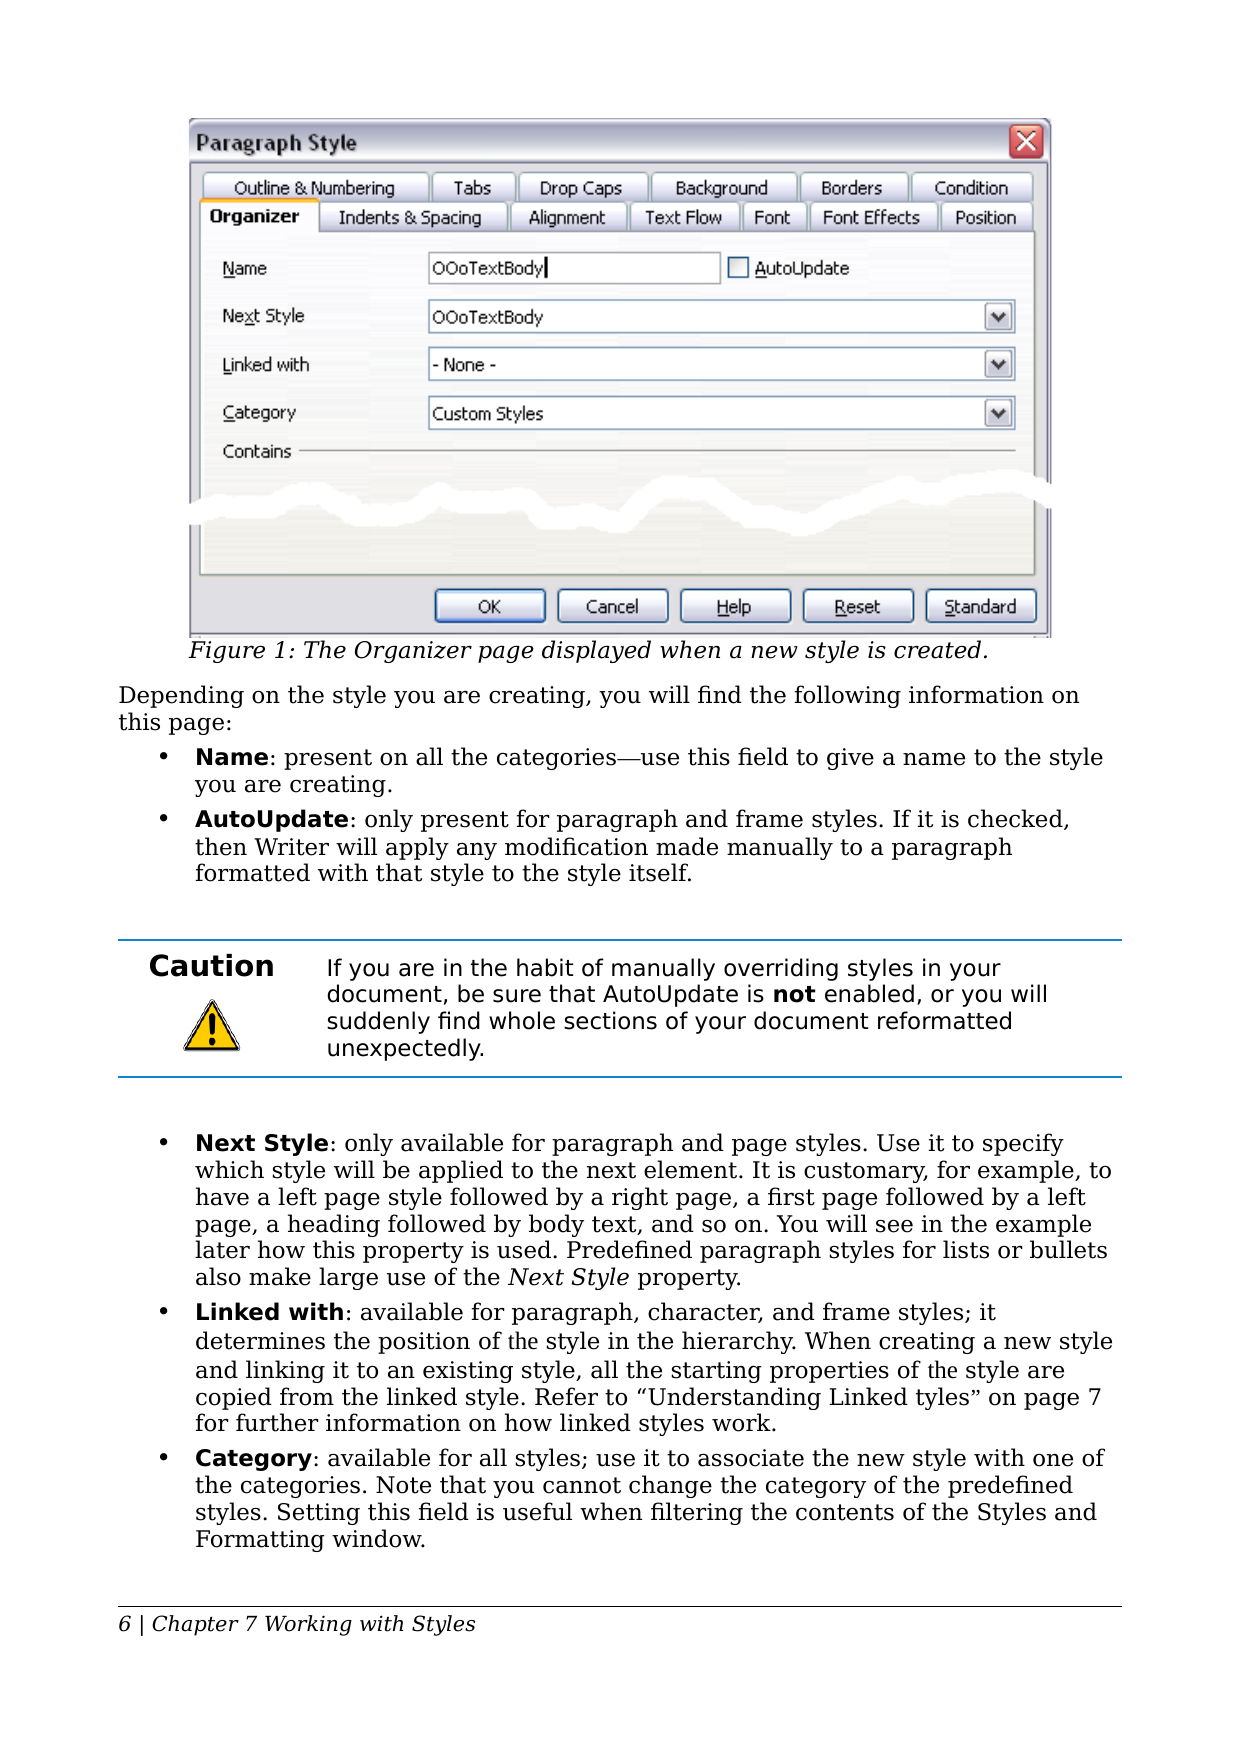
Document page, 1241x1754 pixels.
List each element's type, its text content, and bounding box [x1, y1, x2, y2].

picture [188, 118, 1052, 638]
list Linked with: available for paragraph, character, and frame styles; it determines the position of the style in the hierarchy. When creating a new style and linking it to an existing style, all the starting properties of the style are copied from the linked style. Refer to “Understanding lLinked styles” on page 7 for further information on how linked styles work. [156, 1297, 1122, 1437]
table_header If you are in the habit of manually overriding styles in your document, be sure that AutoUpdate is not enabled, or you will suddenly find whole sections of your document reformatted unexpectedly. [305, 941, 1122, 1076]
text Figure 1: The Organizer page displayed when a new style is created. [189, 638, 1051, 664]
picture [179, 995, 244, 1055]
list AutoUpdate: only present for paragraph and frame styles. If it is checked, then Writer will apply any modification made manually to a paragraph formatted with that style to the style itself. [156, 804, 1122, 887]
table_header Caution [118, 941, 305, 1076]
list Next Style: only available for paragraph and page styles. Use it to specify which style will be applied to the next element. It is customary, for example, to have a left page style followed by a right page, a first page followed by a left page, a heading followed by body text, and so on. You will see in the example later how this property is used. Predefined paragraph styles for lists or bullets also make large use of the Next Style property. [156, 1128, 1122, 1291]
list Depending on the style you are creating, you will find the following information on this page: [118, 683, 1122, 736]
list Category: available for all styles; use it to associate the new style with one of the categories. Note that you cannot change the category of the predefined styles. Setting this field is useful when filtering the contents of the Styles and Formatting window. [156, 1443, 1122, 1553]
list Name: present on all the categories—use this field to give a name to the style you are creating. [156, 742, 1122, 798]
